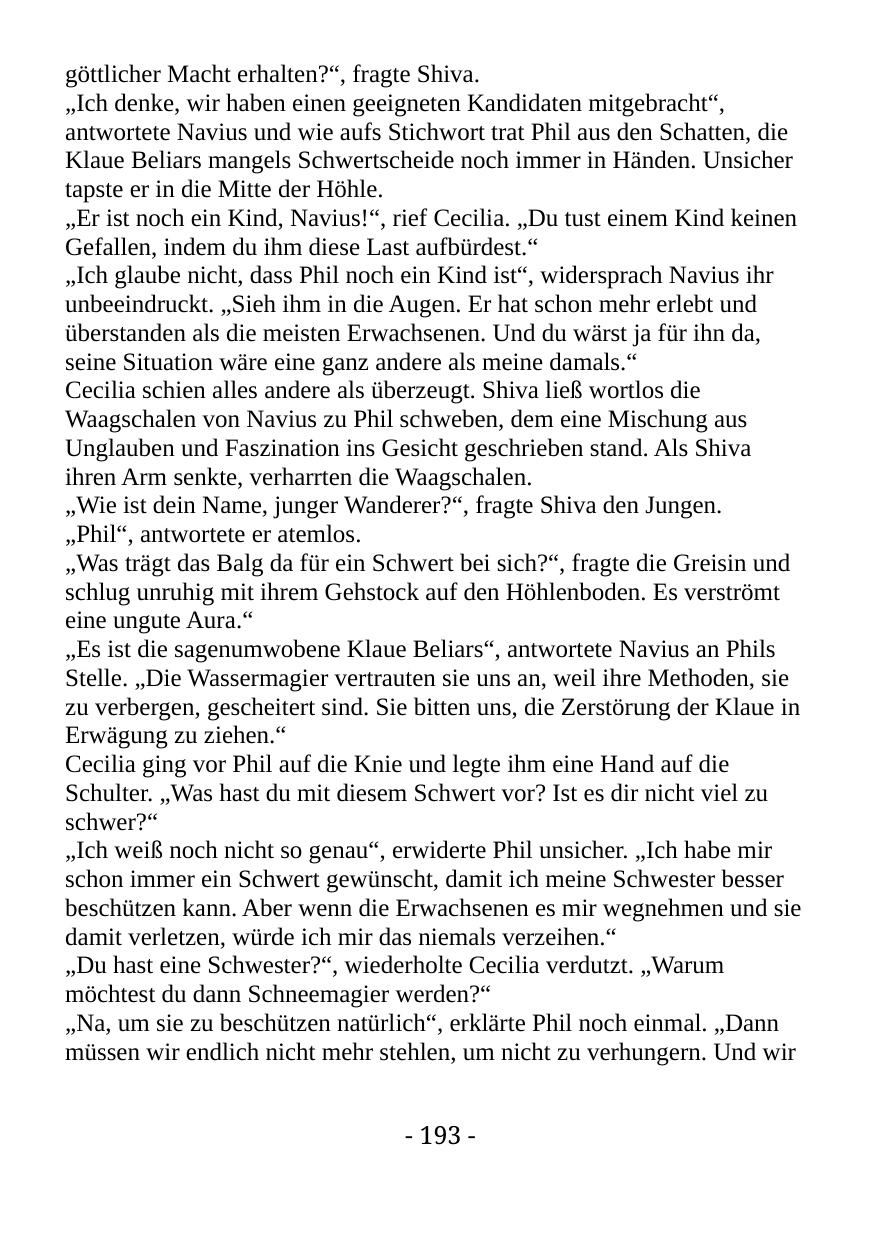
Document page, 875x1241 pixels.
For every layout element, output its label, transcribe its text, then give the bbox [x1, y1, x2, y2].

text göttlicher Macht erhalten?“, fragte Shiva. „Ich denke, wir haben einen geeigneten Kandidaten mitgebracht“, antwortete Navius und wie aufs Stichwort trat Phil aus den Schatten, die Klaue Beliars mangels Schwertscheide noch immer in Händen. Unsicher tapste er in die Mitte der Höhle. „Er ist noch ein Kind, Navius!“, rief Cecilia. „Du tust einem Kind keinen Gefallen, indem du ihm diese Last aufbürdest.“ „Ich glaube nicht, dass Phil noch ein Kind ist“, widersprach Navius ihr unbeeindruckt. „Sieh ihm in die Augen. Er hat schon mehr erlebt und überstanden als die meisten Erwachsenen. Und du wärst ja für ihn da, seine Situation wäre eine ganz andere als meine damals.“ Cecilia schien alles andere als überzeugt. Shiva ließ wortlos die Waagschalen von Navius zu Phil schweben, dem eine Mischung aus Unglauben und Faszination ins Gesicht geschrieben stand. Als Shiva ihren Arm senkte, verharrten die Waagschalen. „Wie ist dein Name, junger Wanderer?“, fragte Shiva den Jungen. „Phil“, antwortete er atemlos. „Was trägt das Balg da für ein Schwert bei sich?“, fragte die Greisin und schlug unruhig mit ihrem Gehstock auf den Höhlenboden. Es verströmt eine ungute Aura.“ „Es ist die sagenumwobene Klaue Beliars“, antwortete Navius an Phils Stelle. „Die Wassermagier vertrauten sie uns an, weil ihre Methoden, sie zu verbergen, gescheitert sind. Sie bitten uns, die Zerstörung der Klaue in Erwägung zu ziehen.“ Cecilia ging vor Phil auf die Knie und legte ihm eine Hand auf die Schulter. „Was hast du mit diesem Schwert vor? Ist es dir nicht viel zu schwer?“ „Ich weiß noch nicht so genau“, erwiderte Phil unsicher. „Ich habe mir schon immer ein Schwert gewünscht, damit ich meine Schwester besser beschützen kann. Aber wenn die Erwachsenen es mir wegnehmen und sie damit verletzen, würde ich mir das niemals verzeihen.“ „Du hast eine Schwester?“, wiederholte Cecilia verdutzt. „Warum möchtest du dann Schneemagier werden?“ „Na, um sie zu beschützen natürlich“, erklärte Phil noch einmal. „Dann müssen wir endlich nicht mehr stehlen, um nicht zu verhungern. Und wir [65, 59, 809, 1065]
